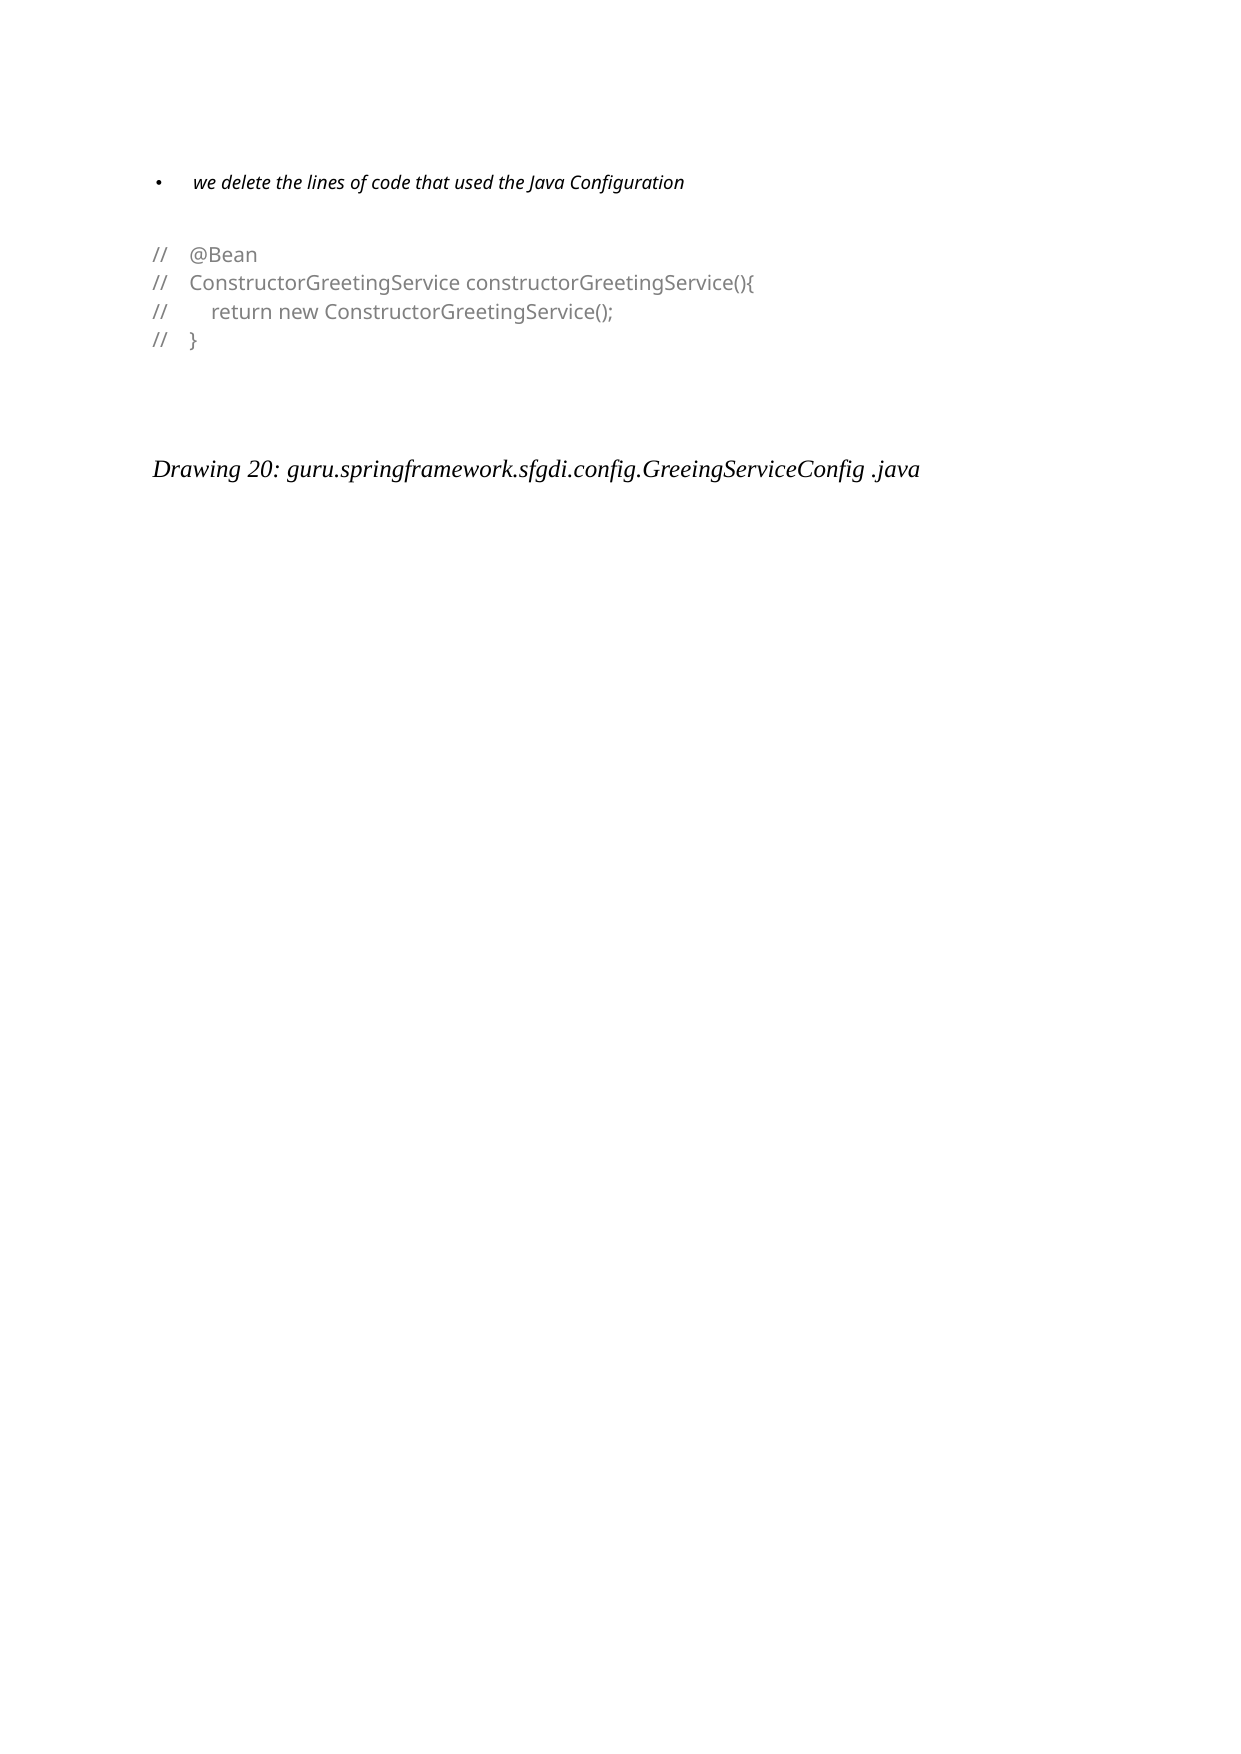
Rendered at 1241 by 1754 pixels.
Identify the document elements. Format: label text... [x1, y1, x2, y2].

text Drawing 20: guru.springframework.sfgdi.config.GreeingServiceConfig .java [152, 252, 924, 483]
list we delete the lines of code that used the Java Configuration [156, 169, 1122, 195]
